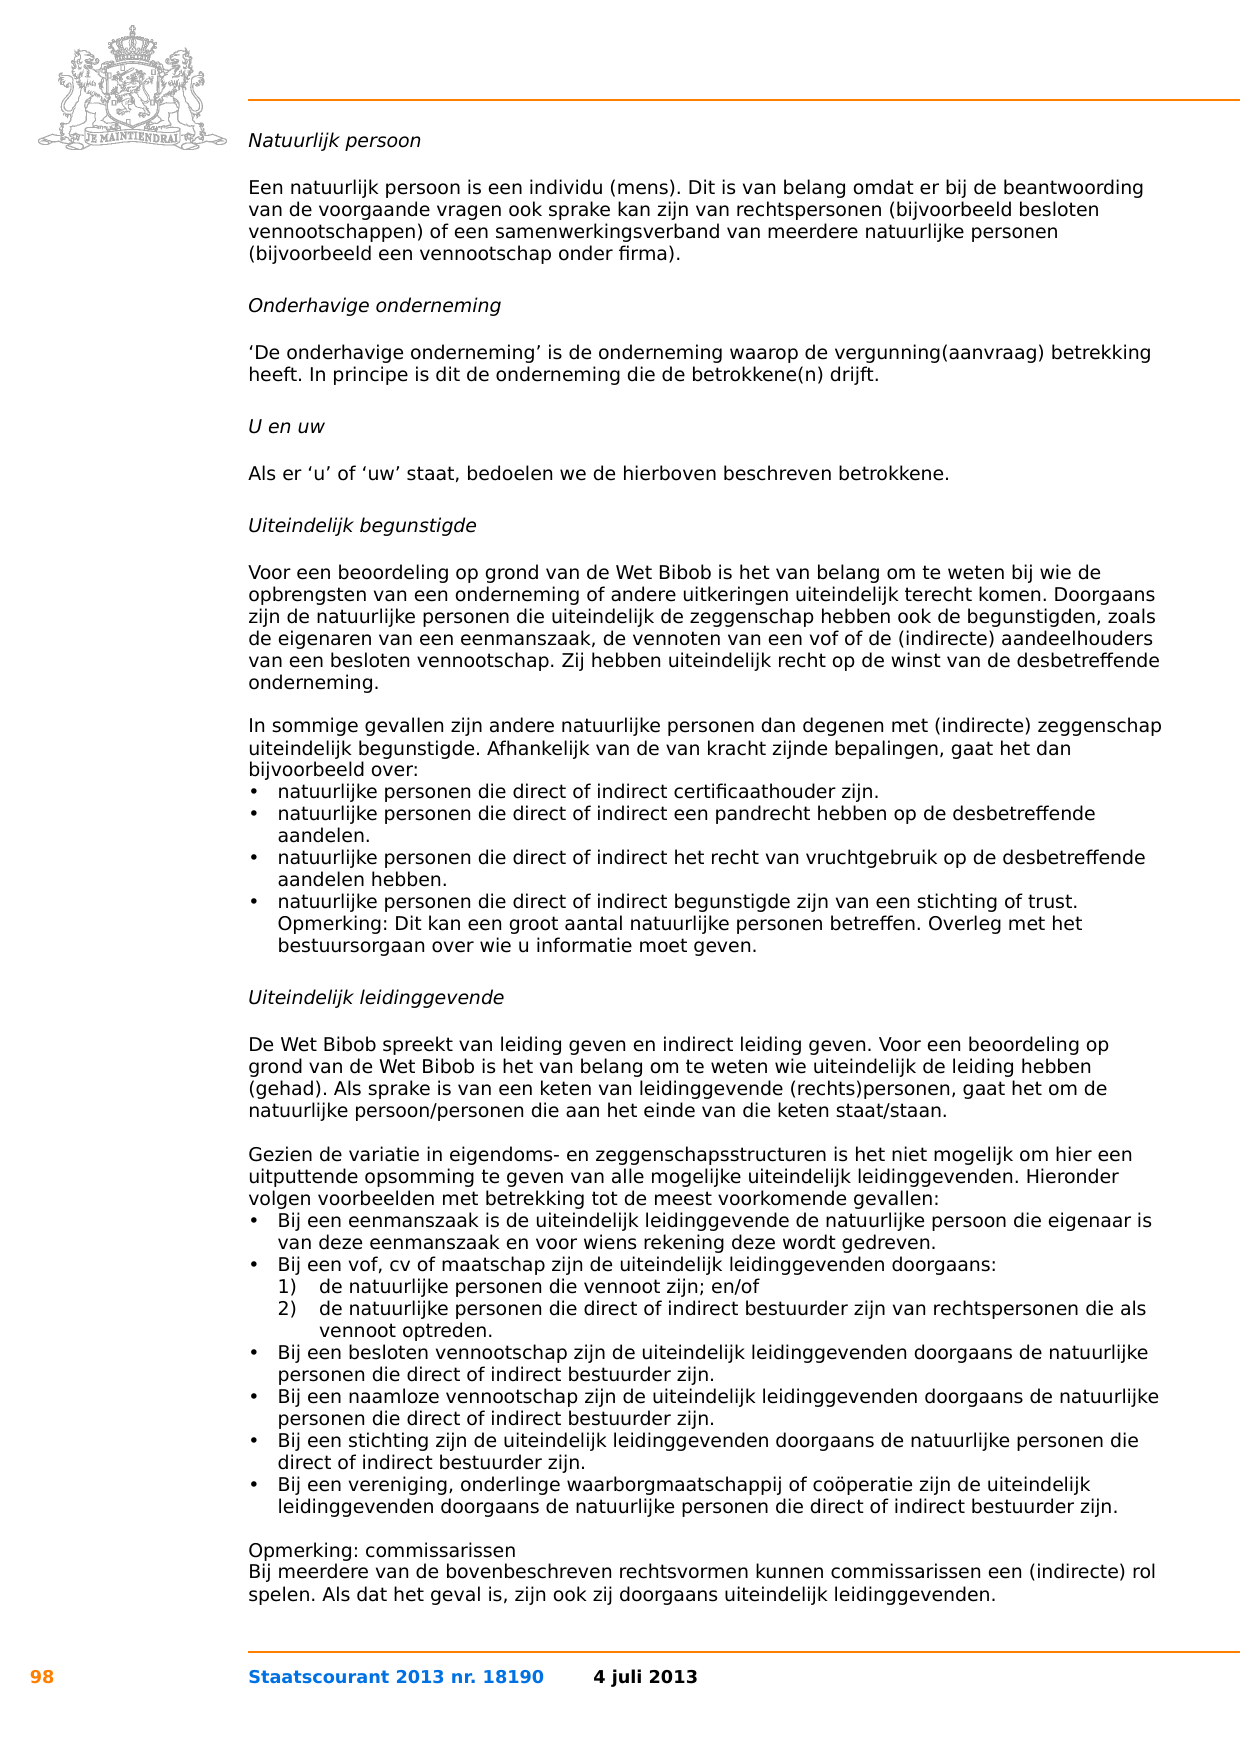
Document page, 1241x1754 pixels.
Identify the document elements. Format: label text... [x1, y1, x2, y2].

text De Wet Bibob spreekt van leiding geven en indirect leiding geven. Voor een beoordeling op grond van de Wet Bibob is het van belang om te weten wie uiteindelijk de leiding hebben (gehad). Als sprake is van een keten van leidinggevende (rechts)personen, gaat het om de natuurlijke persoon/personen die aan het einde van die keten staat/staan. [248, 1034, 1163, 1122]
text • natuurlijke personen die direct of indirect het recht van vruchtgebruik op de desbetreffende aandelen hebben. [248, 847, 1163, 891]
subtitle U en uw [248, 416, 1163, 438]
text Een natuurlijk persoon is een individu (mens). Dit is van belang omdat er bij de beantwoording van de voorgaande vragen ook sprake kan zijn van rechtspersonen (bijvoorbeeld besloten vennootschappen) of een samenwerkingsverband van meerdere natuurlijke personen (bijvoorbeeld een vennootschap onder firma). [248, 177, 1163, 265]
text • Bij een eenmanszaak is de uiteindelijk leidinggevende de natuurlijke persoon die eigenaar is van deze eenmanszaak en voor wiens rekening deze wordt gedreven. [248, 1210, 1163, 1254]
text In sommige gevallen zijn andere natuurlijke personen dan degenen met (indirecte) zeggenschap uiteindelijk begunstigde. Afhankelijk van de van kracht zijnde bepalingen, gaat het dan bijvoorbeeld over: [248, 715, 1163, 781]
text 2) de natuurlijke personen die direct of indirect bestuurder zijn van rechtspersonen die als vennoot optreden. [277, 1298, 1163, 1342]
subtitle Uiteindelijk leidinggevende [248, 987, 1163, 1009]
subtitle Uiteindelijk begunstigde [248, 515, 1163, 537]
text Als er ‘u’ of ‘uw’ staat, bedoelen we de hierboven beschreven betrokkene. [248, 463, 1163, 485]
picture [38, 25, 227, 150]
text Opmerking: commissarissen [248, 1539, 1163, 1561]
text Voor een beoordeling op grond van de Wet Bibob is het van belang om te weten bij wie de opbrengsten van een onderneming of andere uitkeringen uiteindelijk terecht komen. Doorgaans zijn de natuurlijke personen die uiteindelijk de zeggenschap hebben ook de begunstigden, zoals de eigenaren van een eenmanszaak, de vennoten van een vof of de (indirecte) aandeelhouders van een besloten vennootschap. Zij hebben uiteindelijk recht op de winst van de desbetreffende onderneming. [248, 562, 1163, 693]
text ‘De onderhavige onderneming’ is de onderneming waarop de vergunning(aanvraag) betrekking heeft. In principe is dit de onderneming die de betrokkene(n) drijft. [248, 342, 1163, 386]
subtitle Onderhavige onderneming [248, 295, 1163, 317]
text • Bij een naamloze vennootschap zijn de uiteindelijk leidinggevenden doorgaans de natuurlijke personen die direct of indirect bestuurder zijn. [248, 1386, 1163, 1430]
text • Bij een besloten vennootschap zijn de uiteindelijk leidinggevenden doorgaans de natuurlijke personen die direct of indirect bestuurder zijn. [248, 1342, 1163, 1386]
text 1) de natuurlijke personen die vennoot zijn; en/of [277, 1276, 1163, 1298]
text • Bij een vereniging, onderlinge waarborgmaatschappij of coöperatie zijn de uiteindelijk leidinggevenden doorgaans de natuurlijke personen die direct of indirect bestuurder zijn. [248, 1474, 1163, 1518]
text • Bij een stichting zijn de uiteindelijk leidinggevenden doorgaans de natuurlijke personen die direct of indirect bestuurder zijn. [248, 1430, 1163, 1474]
text • natuurlijke personen die direct of indirect certificaathouder zijn. [248, 781, 1163, 803]
text Gezien de variatie in eigendoms- en zeggenschapsstructuren is het niet mogelijk om hier een uitputtende opsomming te geven van alle mogelijke uiteindelijk leidinggevenden. Hieronder volgen voorbeelden met betrekking tot de meest voorkomende gevallen: [248, 1144, 1163, 1210]
text • natuurlijke personen die direct of indirect een pandrecht hebben op de desbetreffende aandelen. [248, 803, 1163, 847]
text Bij meerdere van de bovenbeschreven rechtsvormen kunnen commissarissen een (indirecte) rol spelen. Als dat het geval is, zijn ook zij doorgaans uiteindelijk leidinggevenden. [248, 1561, 1163, 1605]
subtitle Natuurlijk persoon [248, 130, 1163, 152]
text • Bij een vof, cv of maatschap zijn de uiteindelijk leidinggevenden doorgaans: [248, 1254, 1163, 1276]
text • natuurlijke personen die direct of indirect begunstigde zijn van een stichting of trust. Opmerking: Dit kan een groot aantal natuurlijke personen betreffen. Overleg met het bestuursorgaan over wie u informatie moet geven. [248, 891, 1163, 957]
